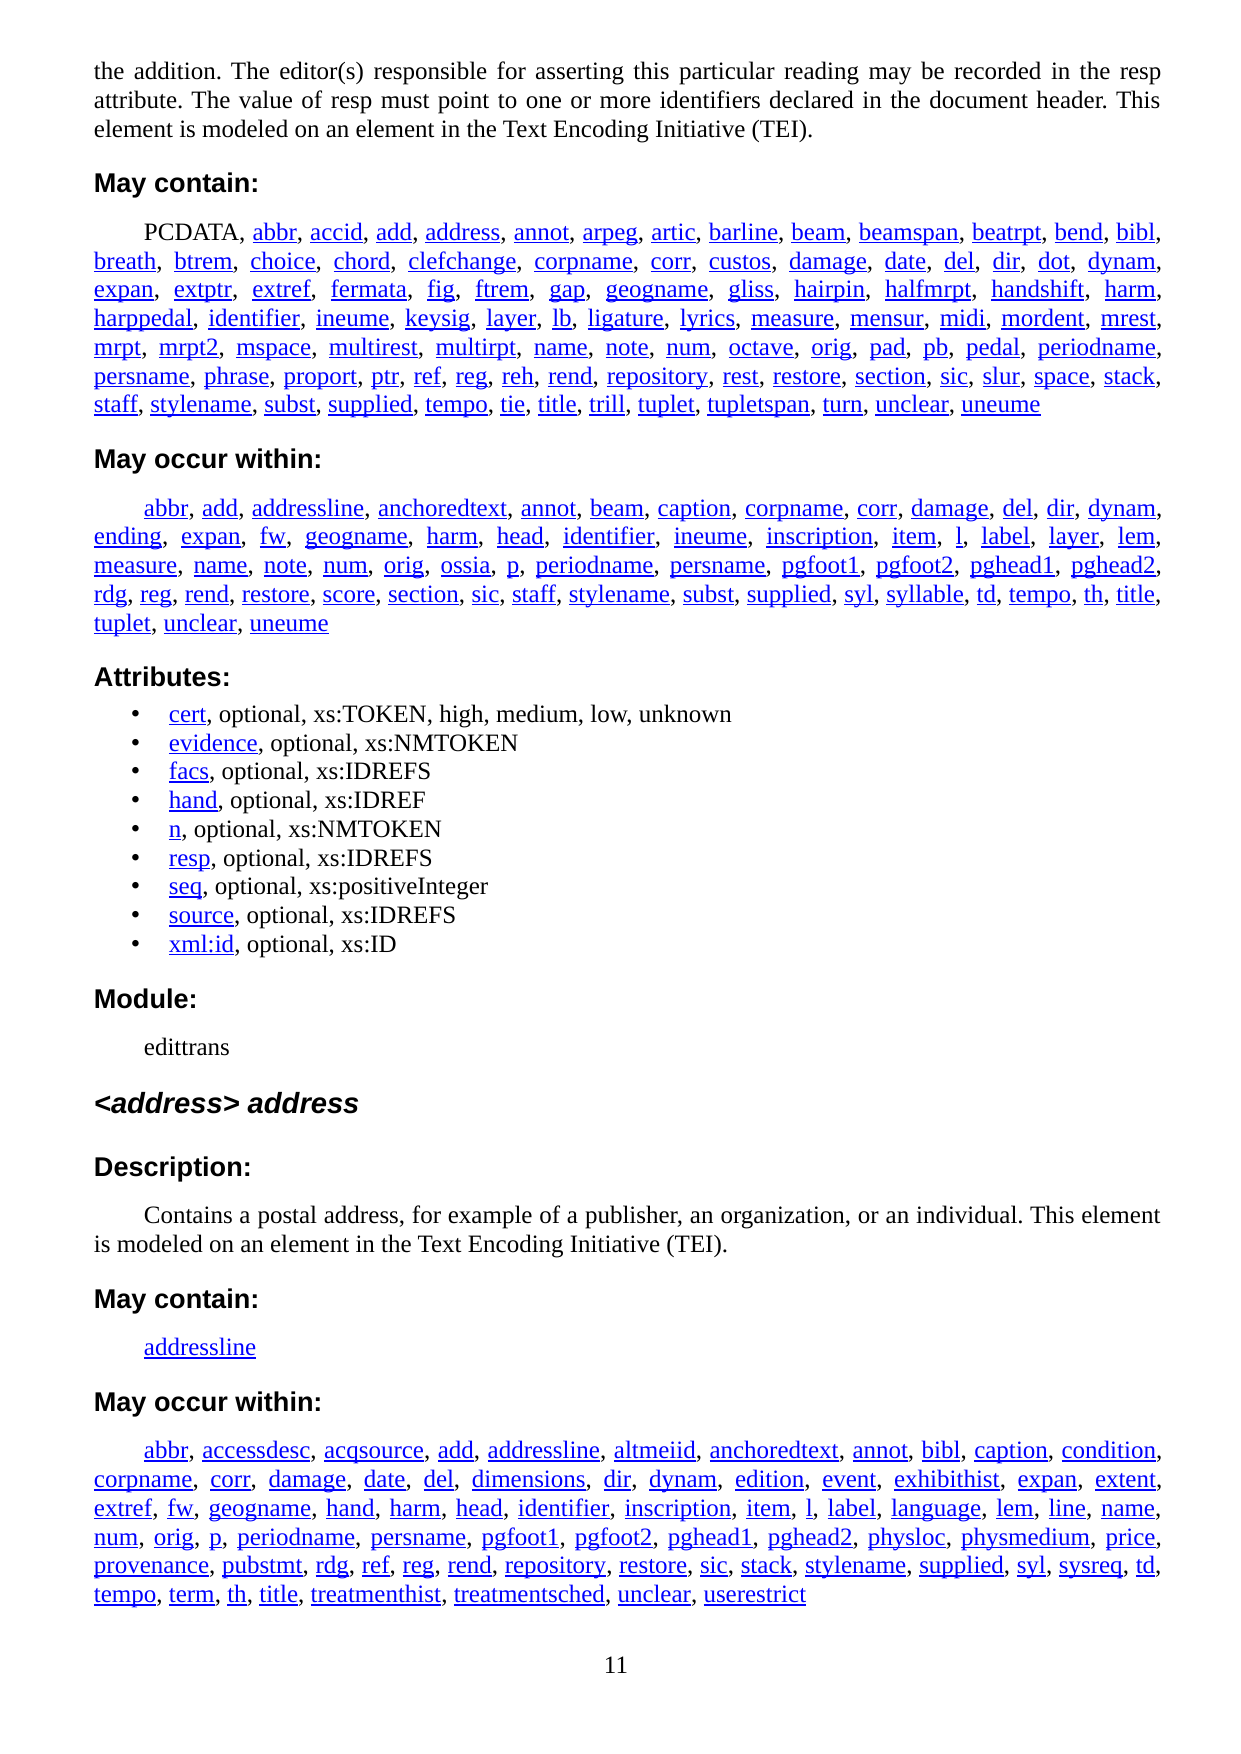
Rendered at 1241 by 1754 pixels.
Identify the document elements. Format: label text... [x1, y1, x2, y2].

list xml:id, optional, xs:ID [131, 929, 1162, 958]
text edittrans [94, 1032, 1162, 1061]
text addressline [94, 1332, 1162, 1361]
list facs, optional, xs:IDREFS [131, 756, 1162, 785]
subtitle May contain: [94, 167, 1162, 199]
list resp, optional, xs:IDREFS [131, 843, 1162, 871]
list hand, optional, xs:IDREF [131, 785, 1162, 814]
list seq, optional, xs:positiveInteger [131, 871, 1162, 900]
text abbr, add, addressline, anchoredtext, annot, beam, caption, corpname, corr, damage, del, dir, dynam, ending, expan, fw, geogname, harm, head, identifier, ineume, inscription, item, l, label, layer, lem, measure, name, note, num, orig, ossia, p, periodname, persname, pgfoot1, pgfoot2, pghead1, pghead2, rdg, reg, rend, restore, score, section, sic, staff, stylename, subst, supplied, syl, syllable, td, tempo, th, title, tuplet, unclear, uneume [94, 493, 1162, 636]
subtitle Module: [94, 983, 1162, 1014]
subtitle May contain: [94, 1283, 1162, 1314]
subtitle Attributes: [94, 661, 1162, 693]
list source, optional, xs:IDREFS [131, 900, 1162, 929]
subtitle Description: [94, 1151, 1162, 1182]
list cert, optional, xs:TOKEN, high, medium, low, unknown [131, 699, 1162, 728]
list evidence, optional, xs:NMTOKEN [131, 728, 1162, 756]
text PCDATA, abbr, accid, add, address, annot, arpeg, artic, barline, beam, beamspan, beatrpt, bend, bibl, breath, btrem, choice, chord, clefchange, corpname, corr, custos, damage, date, del, dir, dot, dynam, expan, extptr, extref, fermata, fig, ftrem, gap, geogname, gliss, hairpin, halfmrpt, handshift, harm, harppedal, identifier, ineume, keysig, layer, lb, ligature, lyrics, measure, mensur, midi, mordent, mrest, mrpt, mrpt2, mspace, multirest, multirpt, name, note, num, octave, orig, pad, pb, pedal, periodname, persname, phrase, proport, ptr, ref, reg, reh, rend, repository, rest, restore, section, sic, slur, space, stack, staff, stylename, subst, supplied, tempo, tie, title, trill, tuplet, tupletspan, turn, unclear, uneume [94, 217, 1162, 418]
subtitle <address> address [94, 1086, 1162, 1119]
subtitle May occur within: [94, 1386, 1162, 1417]
list n, optional, xs:NMTOKEN [131, 814, 1162, 843]
subtitle May occur within: [94, 443, 1162, 474]
text the addition. The editor(s) responsible for asserting this particular reading may be recorded in the resp attribute. The value of resp must point to one or more identifiers declared in the document header. This element is modeled on an element in the Text Encoding Initiative (TEI). [94, 56, 1162, 142]
text abbr, accessdesc, acqsource, add, addressline, altmeiid, anchoredtext, annot, bibl, caption, condition, corpname, corr, damage, date, del, dimensions, dir, dynam, edition, event, exhibithist, expan, extent, extref, fw, geogname, hand, harm, head, identifier, inscription, item, l, label, language, lem, line, name, num, orig, p, periodname, persname, pgfoot1, pgfoot2, pghead1, pghead2, physloc, physmedium, price, provenance, pubstmt, rdg, ref, reg, rend, repository, restore, sic, stack, stylename, supplied, syl, sysreq, td, tempo, term, th, title, treatmenthist, treatmentsched, unclear, userestrict [94, 1435, 1162, 1608]
text Contains a postal address, for example of a publisher, an organization, or an individual. This element is modeled on an element in the Text Encoding Initiative (TEI). [94, 1200, 1162, 1258]
